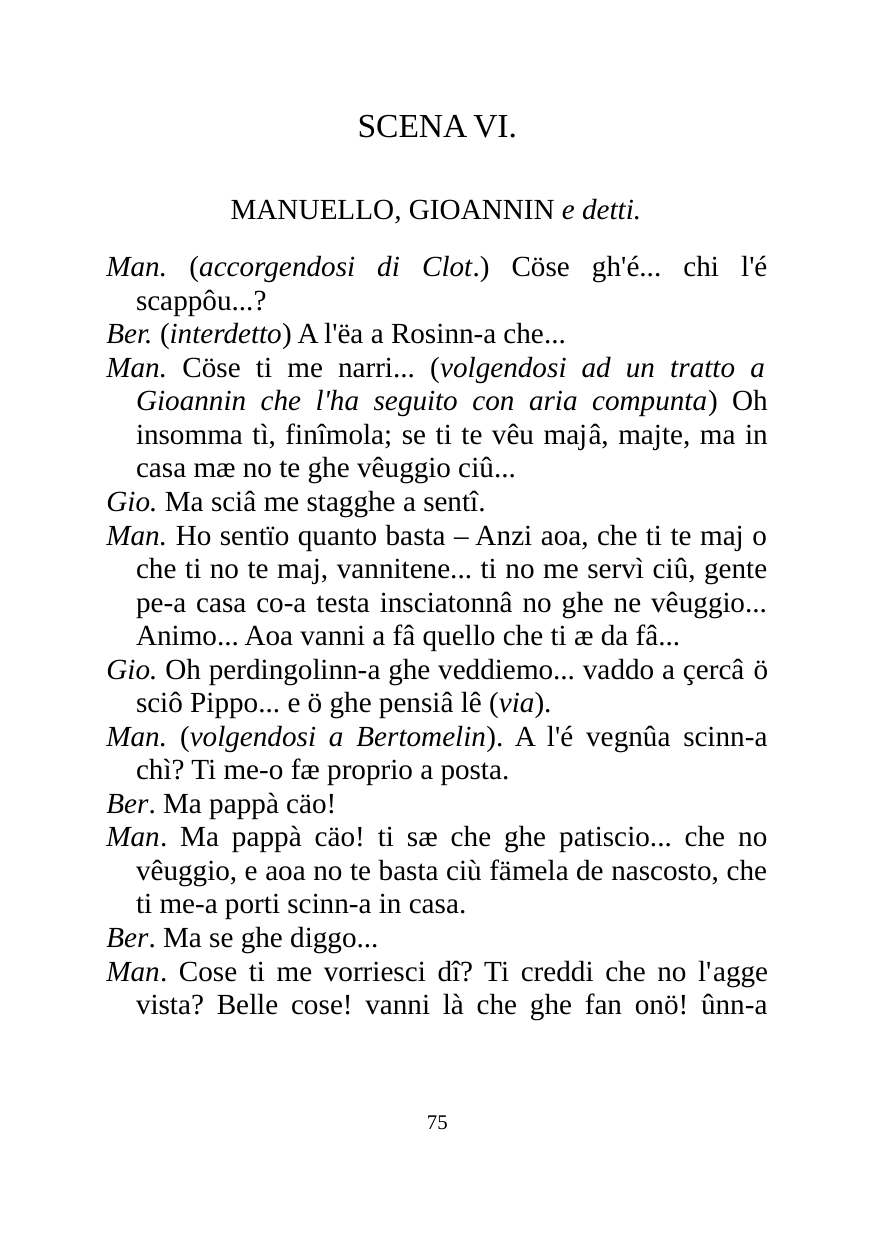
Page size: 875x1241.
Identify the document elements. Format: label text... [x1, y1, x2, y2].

text MANUELLO, GIOANNIN e detti. [106, 192, 768, 226]
subtitle SCENA VI. [106, 106, 768, 145]
text Man. Ho sentïo quanto basta – Anzi aoa, che ti te maj o che ti no te maj, vannitene... ti no me servì ciû, gente pe-a casa co-a testa insciatonnâ no ghe ne vêuggio... Animo... Aoa vanni a fâ quello che ti æ da fâ... [106, 518, 768, 652]
text Gio. Ma sciâ me stagghe a sentî. [106, 484, 768, 518]
text Ber. Ma se ghe diggo... [106, 920, 768, 954]
text Ber. Ma pappà cäo! [106, 786, 768, 819]
text Man. Cose ti me vorriesci dî? Ti creddi che no l'agge vista? Belle cose! vanni là che ghe fan onö! ûnn-a [106, 954, 768, 1021]
text Man. Ma pappà cäo! ti sæ che ghe patiscio... che no vêuggio, e aoa no te basta ciù fämela de nascosto, che ti me-a porti scinn-a in casa. [106, 819, 768, 920]
text Man. (volgendosi a Bertomelin). A l'é vegnûa scinn-a chì? Ti me-o fæ proprio a posta. [106, 719, 768, 786]
text Man. Cöse ti me narri... (volgendosi ad un tratto a Gioannin che l'ha seguito con aria compunta) Oh insomma tì, finîmola; se ti te vêu majâ, majte, ma in casa mæ no te ghe vêuggio ciû... [106, 350, 768, 484]
text Ber. (interdetto) A l'ëa a Rosinn-a che... [106, 316, 768, 350]
text Gio. Oh perdingolinn-a ghe veddiemo... vaddo a çercâ ö sciô Pippo... e ö ghe pensiâ lê (via). [106, 652, 768, 719]
text Man. (accorgendosi di Clot.) Cöse gh'é... chi l'é scappôu...? [106, 249, 768, 316]
